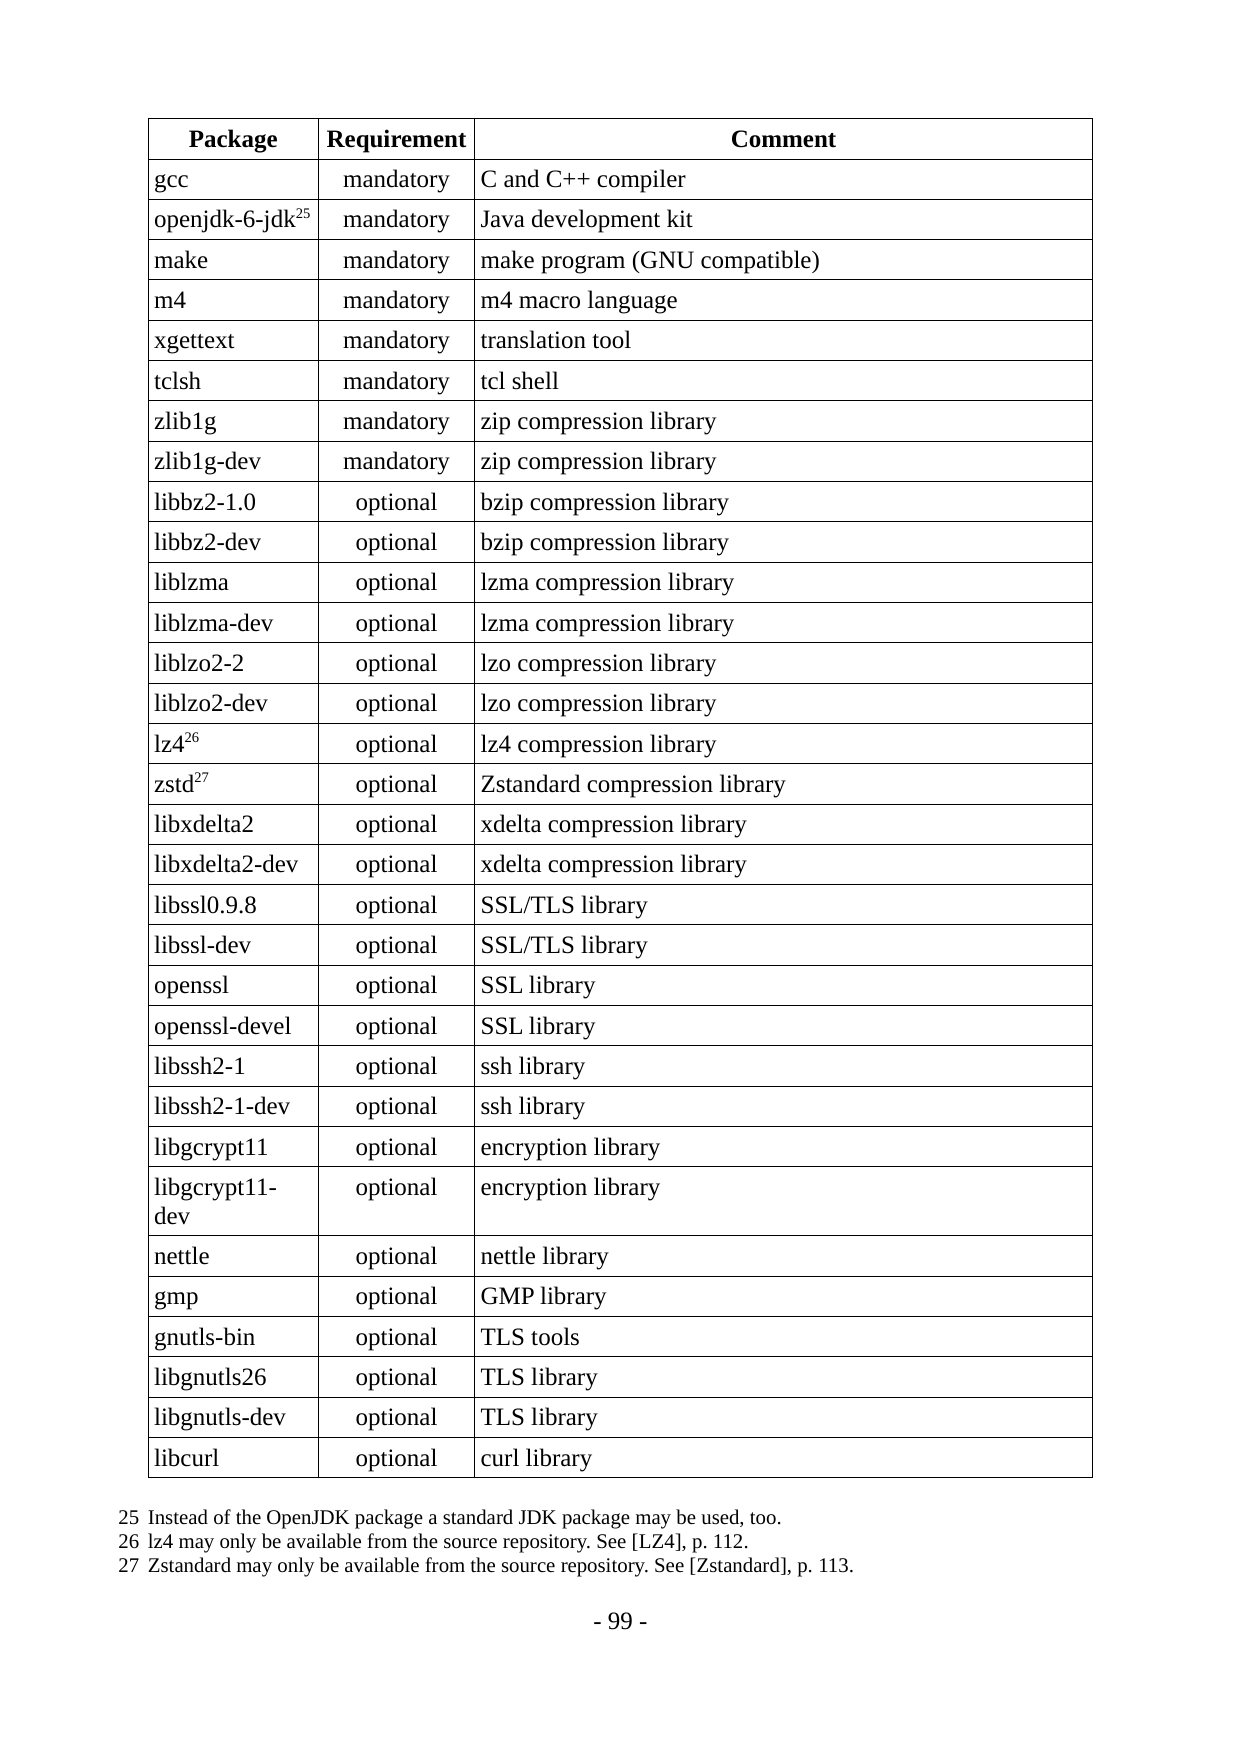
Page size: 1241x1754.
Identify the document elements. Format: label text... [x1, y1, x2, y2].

table_cell optional [319, 1357, 474, 1397]
table_cell ssh library [475, 1087, 1092, 1126]
table_header Requirement [319, 119, 474, 158]
table_cell zip compression library [475, 442, 1092, 481]
table_cell Java development kit [475, 200, 1092, 239]
table_cell gmp [149, 1277, 318, 1316]
table_cell optional [319, 1006, 474, 1045]
table_cell liblzo2-2 [149, 643, 318, 682]
table_cell gnutls-bin [149, 1317, 318, 1356]
table_cell TLS library [475, 1357, 1092, 1397]
table_cell optional [319, 522, 474, 562]
table_cell xdelta compression library [475, 805, 1092, 844]
table_cell bzip compression library [475, 522, 1092, 562]
table_cell encryption library [475, 1167, 1092, 1235]
table_cell mandatory [319, 361, 474, 400]
table_cell liblzma [149, 563, 318, 602]
table_cell libbz2-dev [149, 522, 318, 562]
table_cell Zstandard compression library [475, 764, 1092, 803]
table_cell mandatory [319, 280, 474, 320]
table_cell zstd [149, 764, 318, 803]
table_cell lz4 compression library [475, 724, 1092, 763]
table_cell GMP library [475, 1277, 1092, 1316]
table_cell mandatory [319, 200, 474, 239]
table_cell SSL library [475, 966, 1092, 1005]
table_cell optional [319, 563, 474, 602]
table_cell libgcrypt11 [149, 1127, 318, 1166]
table_cell openssl-devel [149, 1006, 318, 1045]
table_cell optional [319, 724, 474, 763]
table_cell optional [319, 925, 474, 965]
table_cell libcurl [149, 1438, 318, 1477]
table_cell SSL library [475, 1006, 1092, 1045]
table_cell C and C++ compiler [475, 160, 1092, 199]
table_cell optional [319, 1046, 474, 1086]
table_cell xdelta compression library [475, 845, 1092, 884]
table_cell mandatory [319, 442, 474, 481]
table_cell lzma compression library [475, 563, 1092, 602]
table_cell optional [319, 1167, 474, 1235]
table_cell xgettext [149, 321, 318, 360]
table_header Package [149, 119, 318, 158]
table_cell TLS tools [475, 1317, 1092, 1356]
table_cell lzma compression library [475, 603, 1092, 642]
table_cell tclsh [149, 361, 318, 400]
table_cell openssl [149, 966, 318, 1005]
table_cell optional [319, 1127, 474, 1166]
table_cell optional [319, 1438, 474, 1477]
table_cell mandatory [319, 160, 474, 199]
table_cell encryption library [475, 1127, 1092, 1166]
table_cell libgnutls26 [149, 1357, 318, 1397]
table_cell libbz2-1.0 [149, 482, 318, 521]
table_cell m4 [149, 280, 318, 320]
table_cell libssl-dev [149, 925, 318, 965]
table_cell SSL/TLS library [475, 925, 1092, 965]
table_cell mandatory [319, 240, 474, 279]
table_cell m4 macro language [475, 280, 1092, 320]
table_cell optional [319, 482, 474, 521]
table_cell openjdk-6-jdk [149, 200, 318, 239]
table_cell optional [319, 643, 474, 682]
table_cell tcl shell [475, 361, 1092, 400]
table_cell mandatory [319, 401, 474, 441]
table_cell libxdelta2 [149, 805, 318, 844]
table_cell curl library [475, 1438, 1092, 1477]
table_cell TLS library [475, 1398, 1092, 1437]
table_cell optional [319, 885, 474, 924]
table_cell optional [319, 1317, 474, 1356]
table_cell zip compression library [475, 401, 1092, 441]
table_cell mandatory [319, 321, 474, 360]
table_cell lzo compression library [475, 684, 1092, 723]
table_cell nettle library [475, 1236, 1092, 1276]
table_cell libxdelta2-dev [149, 845, 318, 884]
table_cell optional [319, 684, 474, 723]
table_cell lz4 [149, 724, 318, 763]
table_cell optional [319, 603, 474, 642]
table_cell libgcrypt11-dev [149, 1167, 318, 1235]
table_cell optional [319, 1277, 474, 1316]
table_cell zlib1g-dev [149, 442, 318, 481]
table_cell optional [319, 1398, 474, 1437]
table_cell make [149, 240, 318, 279]
table_cell make program (GNU compatible) [475, 240, 1092, 279]
table_cell optional [319, 1087, 474, 1126]
table_header Comment [475, 119, 1092, 158]
table_cell libssh2-1-dev [149, 1087, 318, 1126]
table_cell gcc [149, 160, 318, 199]
table_cell libssl0.9.8 [149, 885, 318, 924]
table_cell optional [319, 845, 474, 884]
table_cell ssh library [475, 1046, 1092, 1086]
table_cell liblzo2-dev [149, 684, 318, 723]
table_cell SSL/TLS library [475, 885, 1092, 924]
table_cell nettle [149, 1236, 318, 1276]
table_cell optional [319, 966, 474, 1005]
table_cell liblzma-dev [149, 603, 318, 642]
table_cell optional [319, 764, 474, 803]
table_cell bzip compression library [475, 482, 1092, 521]
table_cell libgnutls-dev [149, 1398, 318, 1437]
table_cell zlib1g [149, 401, 318, 441]
table_cell translation tool [475, 321, 1092, 360]
table_cell libssh2-1 [149, 1046, 318, 1086]
table_cell lzo compression library [475, 643, 1092, 682]
table_cell optional [319, 1236, 474, 1276]
table_cell optional [319, 805, 474, 844]
